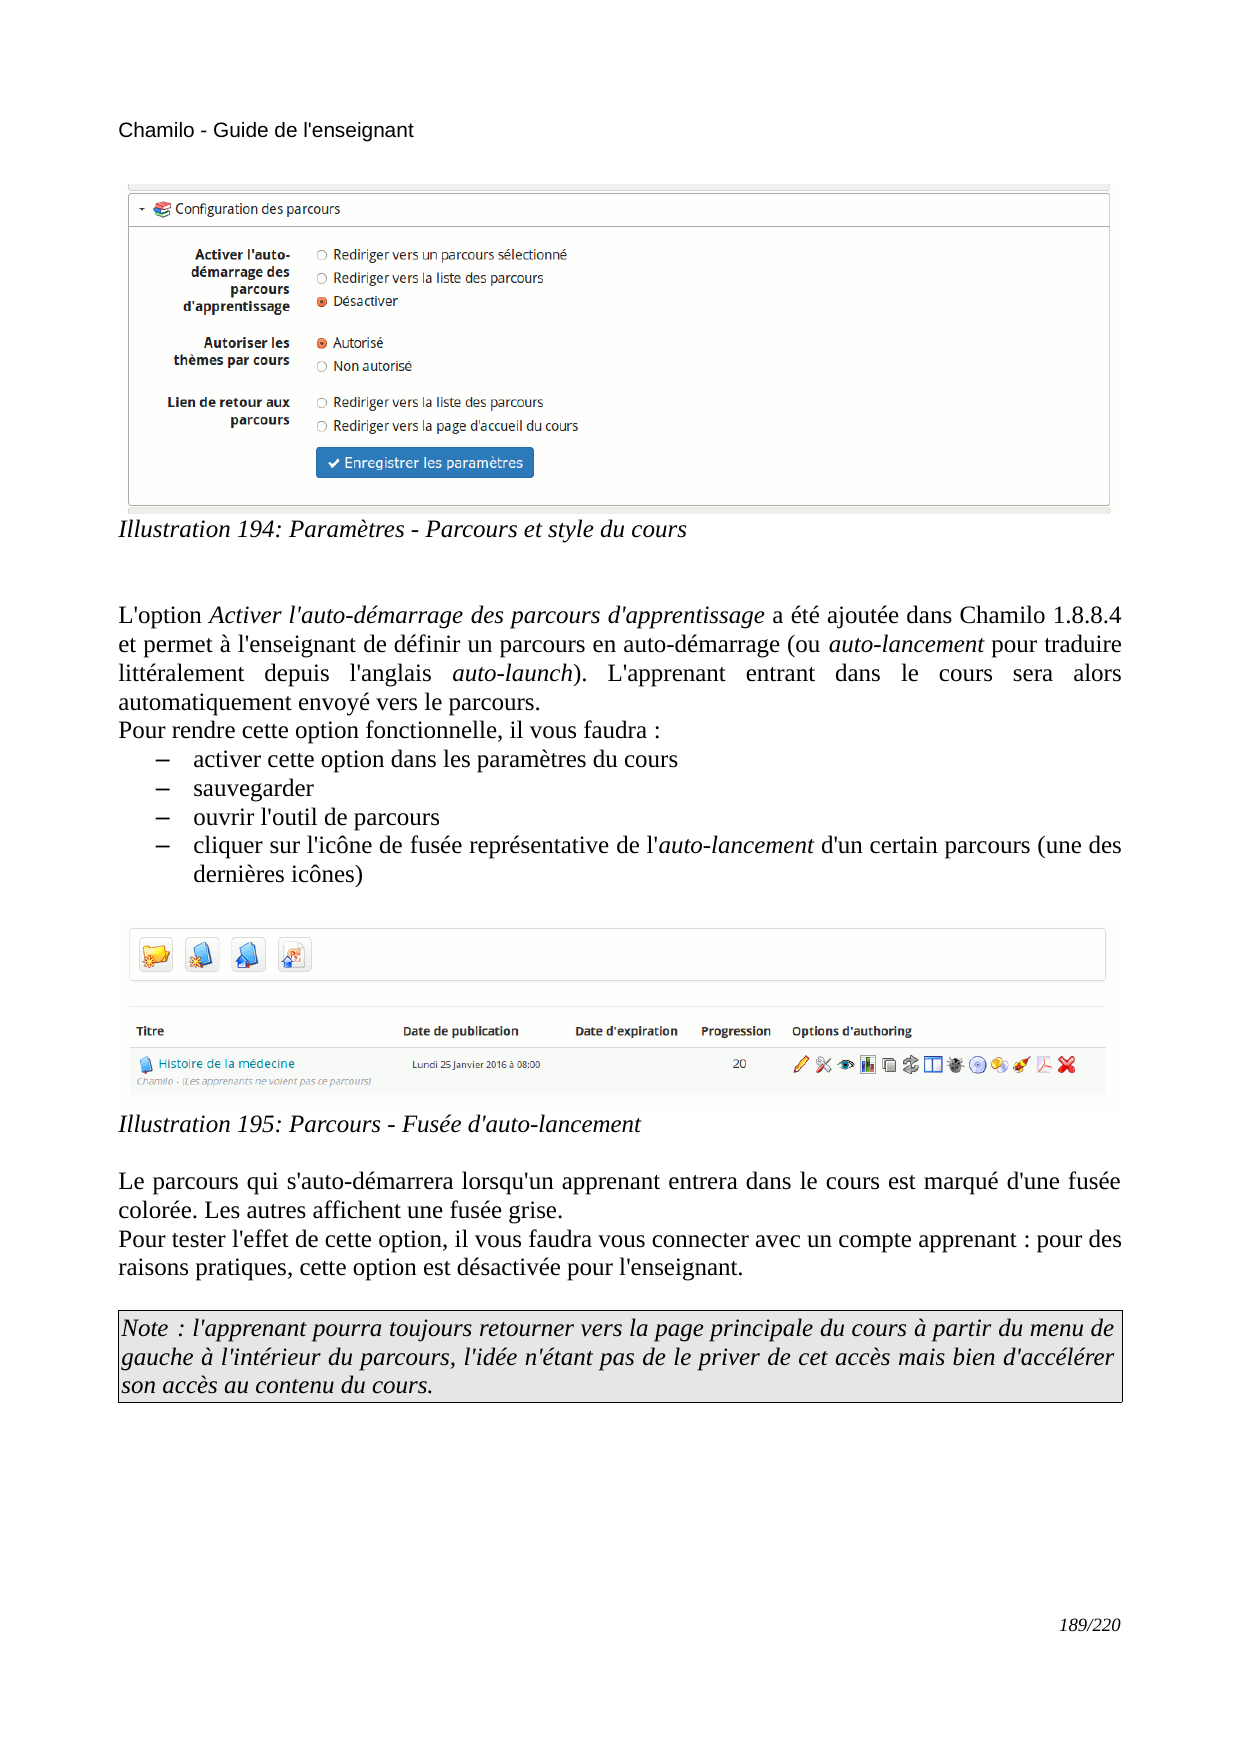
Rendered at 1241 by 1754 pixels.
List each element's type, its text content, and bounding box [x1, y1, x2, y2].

list sauvegarder [156, 773, 1122, 802]
text L'option Activer l'auto-démarrage des parcours d'apprentissage a été ajoutée dans Chamilo 1.8.8.4 et permet à l'enseignant de définir un parcours en auto-démarrage (ou auto-lancement pour traduire littéralement depuis l'anglais auto-launch). L'apprenant entrant dans le cours sera alors automatiquement envoyé vers le parcours. [118, 600, 1122, 715]
picture [118, 918, 1122, 1109]
list cliquer sur l'icône de fusée représentative de l'auto-lancement d'un certain parcours (une des dernières icônes) [156, 830, 1122, 888]
text Pour tester l'effet de cette option, il vous faudra vous connecter avec un compte apprenant : pour des raisons pratiques, cette option est désactivée pour l'enseignant. [118, 1224, 1122, 1281]
text Illustration 194: Paramètres - Parcours et style du cours [118, 514, 1122, 543]
picture [118, 184, 1122, 514]
text Pour rendre cette option fonctionnelle, il vous faudra : [118, 715, 1122, 744]
text Le parcours qui s'auto-démarrera lorsqu'un apprenant entrera dans le cours est marqué d'une fusée colorée. Les autres affichent une fusée grise. [118, 1166, 1122, 1224]
text Note : l'apprenant pourra toujours retourner vers la page principale du cours à partir du menu de gauche à l'intérieur du parcours, l'idée n'étant pas de le priver de cet accès mais bien d'accélérer son accès au contenu du cours. [119, 1311, 1122, 1402]
list activer cette option dans les paramètres du cours [156, 744, 1122, 773]
list ouvrir l'outil de parcours [156, 802, 1122, 830]
text Illustration 195: Parcours - Fusée d'auto-lancement [118, 1109, 1122, 1137]
